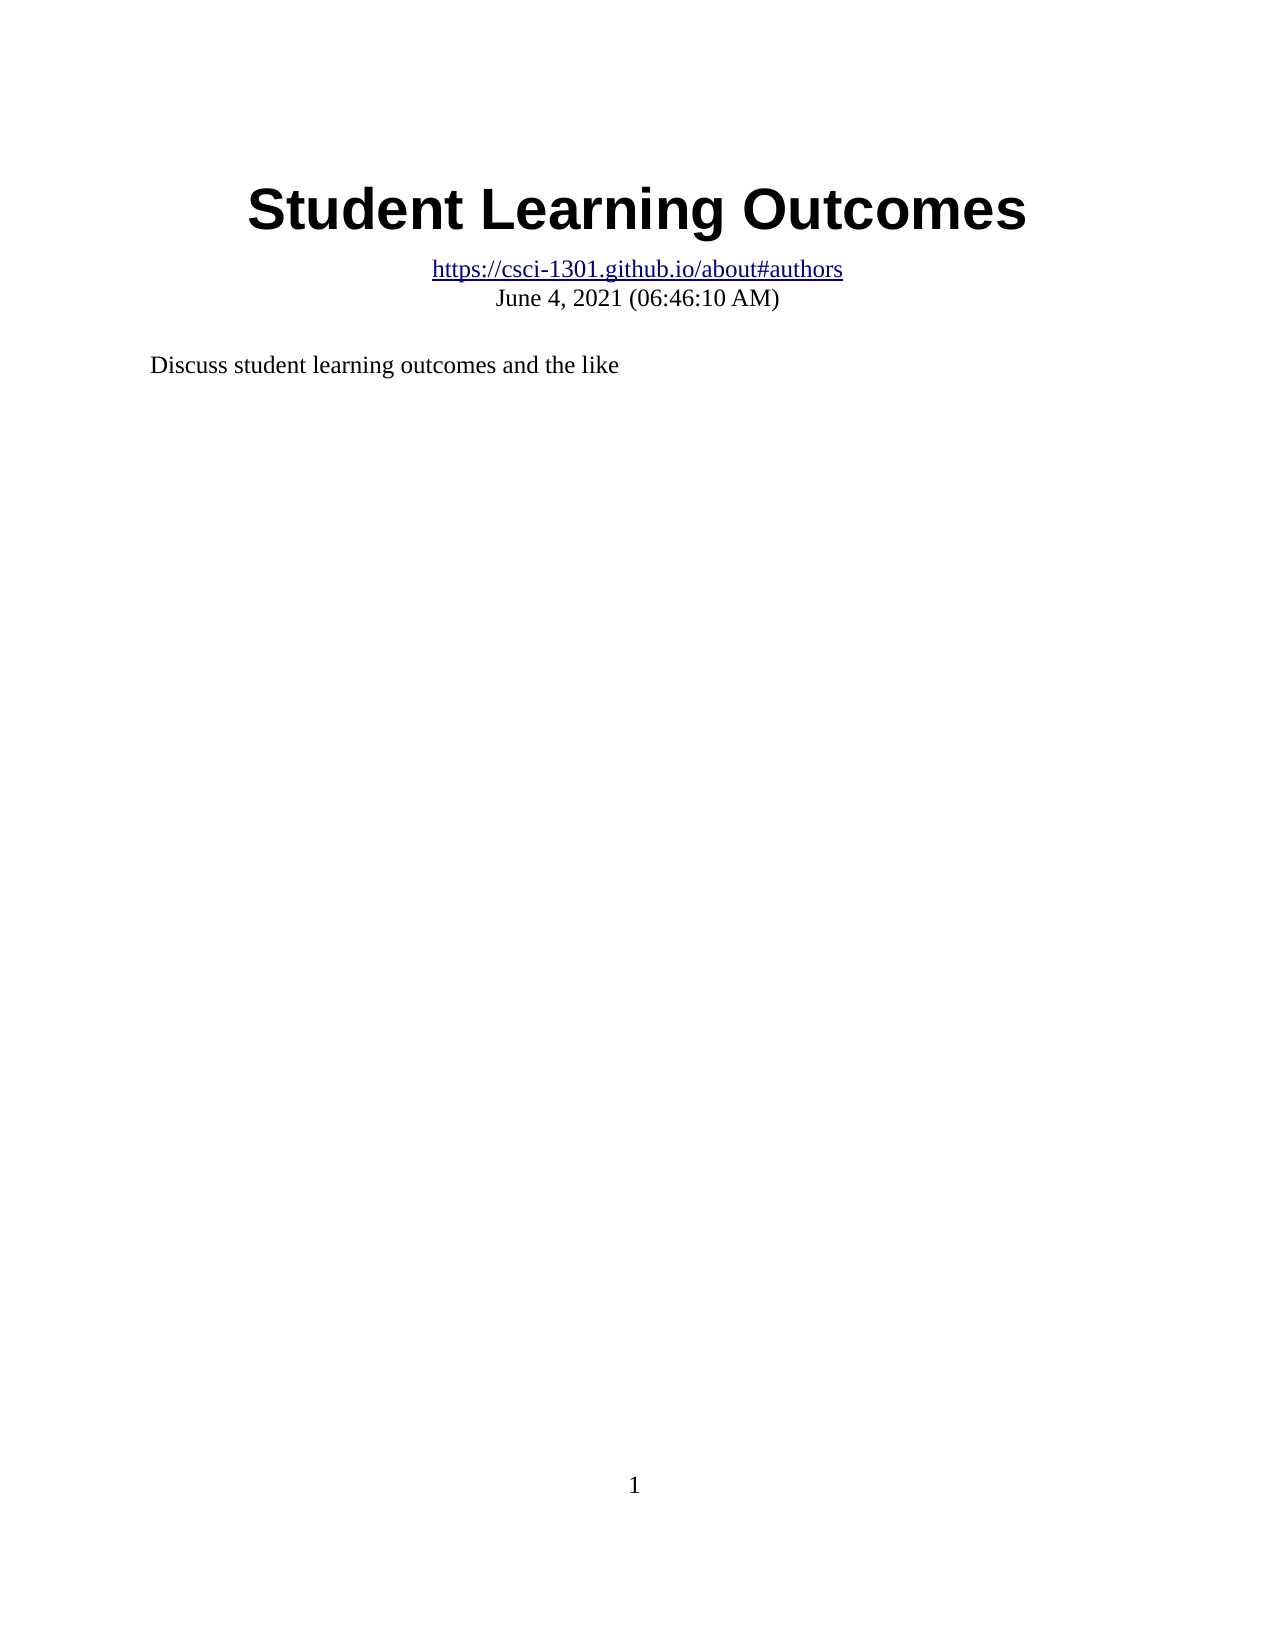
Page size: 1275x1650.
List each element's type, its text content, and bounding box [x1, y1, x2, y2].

text https://csci-1301.github.io/about#authors [150, 254, 1125, 283]
title Student Learning Outcomes [150, 175, 1125, 242]
text Discuss student learning outcomes and the like [150, 350, 1125, 378]
text June 4, 2021 (06:46:10 AM) [150, 283, 1125, 312]
